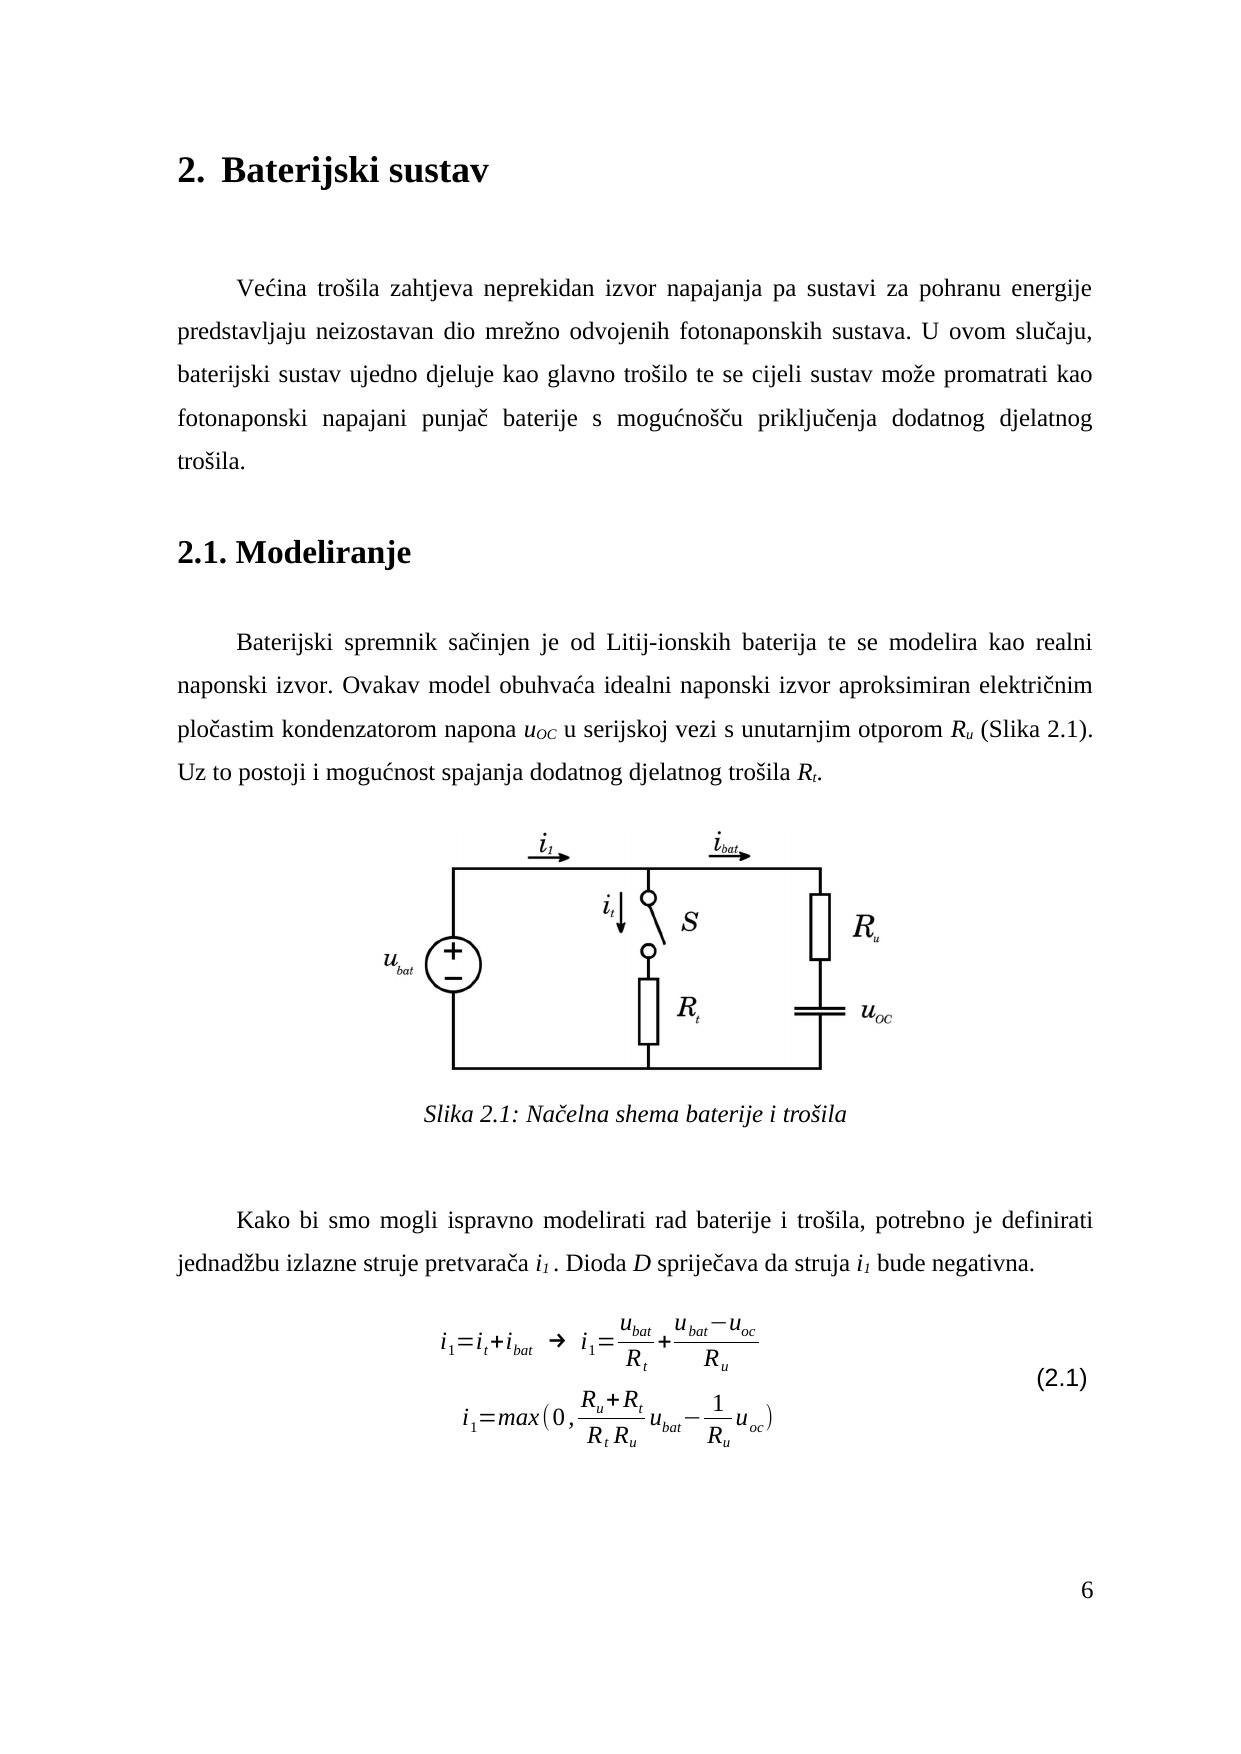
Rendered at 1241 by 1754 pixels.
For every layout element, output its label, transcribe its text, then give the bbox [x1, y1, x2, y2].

picture [334, 830, 937, 1074]
subtitle Modeliranje [177, 532, 1093, 571]
text Većina trošila zahtjeva neprekidan izvor napajanja pa sustavi za pohranu energije predstavljaju neizostavan dio mrežno odvojenih fotonaponskih sustava. U ovom slučaju, baterijski sustav ujedno djeluje kao glavno trošilo te se cijeli sustav može promatrati kao fotonaponski napajani punjač baterije s mogućnošču priključenja dodatnog djelatnog trošila. [177, 273, 1093, 474]
text Slika 2.1: Načelna shema baterije i trošila [177, 1099, 1093, 1128]
table_header (2.1) [1022, 1297, 1093, 1462]
text Baterijski spremnik sačinjen je od Litij-ionskih baterija te se modelira kao realni naponski izvor. Ovakav model obuhvaća idealni naponski izvor aproksimiran električnim pločastim kondenzatorom napona uOC u serijskoj vezi s unutarnjim otporom Ru (Slika 2.1). Uz to postoji i mogućnost spajanja dodatnog djelatnog trošila Rt. [177, 627, 1093, 786]
text Kako bi smo mogli ispravno modelirati rad baterije i trošila, potrebno je definirati jednadžbu izlazne struje pretvarača i1 . Dioda D spriječava da struja i1 bude negativna. [177, 1205, 1093, 1277]
subtitle Baterijski sustav [177, 147, 1093, 190]
table_header [177, 1297, 1022, 1462]
